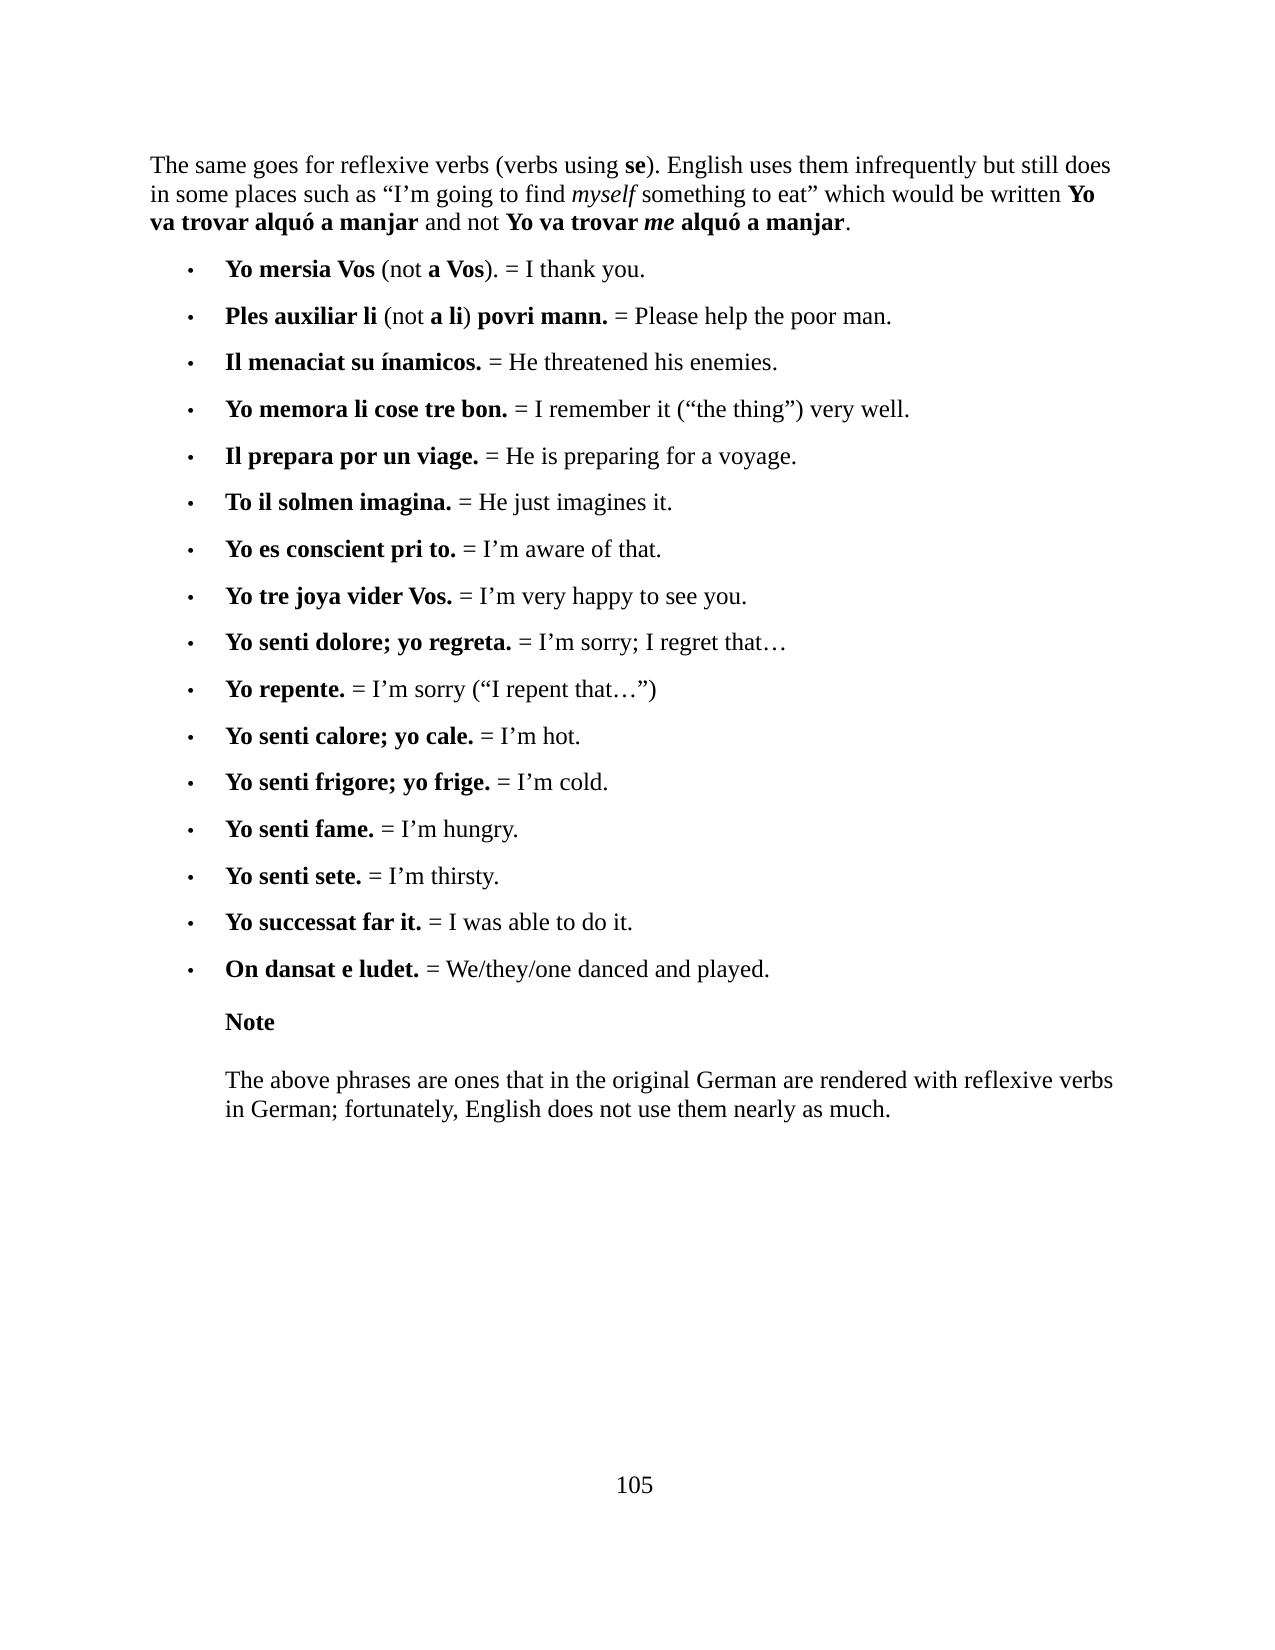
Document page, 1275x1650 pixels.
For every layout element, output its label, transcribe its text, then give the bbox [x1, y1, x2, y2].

text The same goes for reflexive verbs (verbs using se). English uses them infrequently but still does in some places such as “I’m going to find myself something to eat” which would be written Yo va trovar alquó a manjar and not Yo va trovar me alquó a manjar. [150, 150, 1125, 236]
list Yo senti frigore; yo frige. = I’m cold. [187, 767, 1125, 796]
list Yo successat far it. = I was able to do it. [187, 907, 1125, 936]
list Yo senti fame. = I’m hungry. [187, 814, 1125, 843]
text Note [225, 1007, 1125, 1036]
list Yo repente. = I’m sorry (“I repent that…”) [187, 674, 1125, 703]
text The above phrases are ones that in the original German are rendered with reflexive verbs in German; fortunately, English does not use them nearly as much. [225, 1066, 1125, 1123]
list Ples auxiliar li (not a li) povri mann. = Please help the poor man. [187, 301, 1125, 329]
list Yo senti dolore; yo regreta. = I’m sorry; I regret that… [187, 627, 1125, 656]
list Il prepara por un viage. = He is preparing for a voyage. [187, 441, 1125, 469]
list Il menaciat su ínamicos. = He threatened his enemies. [187, 347, 1125, 376]
list Yo tre joya vider Vos. = I’m very happy to see you. [187, 581, 1125, 609]
list Yo mersia Vos (not a Vos). = I thank you. [187, 254, 1125, 283]
list Yo es conscient pri to. = I’m aware of that. [187, 534, 1125, 563]
list Yo senti calore; yo cale. = I’m hot. [187, 721, 1125, 749]
list Yo senti sete. = I’m thirsty. [187, 861, 1125, 889]
list On dansat e ludet. = We/they/one danced and played. [187, 954, 1125, 983]
list To il solmen imagina. = He just imagines it. [187, 487, 1125, 516]
list Yo memora li cose tre bon. = I remember it (“the thing”) very well. [187, 394, 1125, 423]
